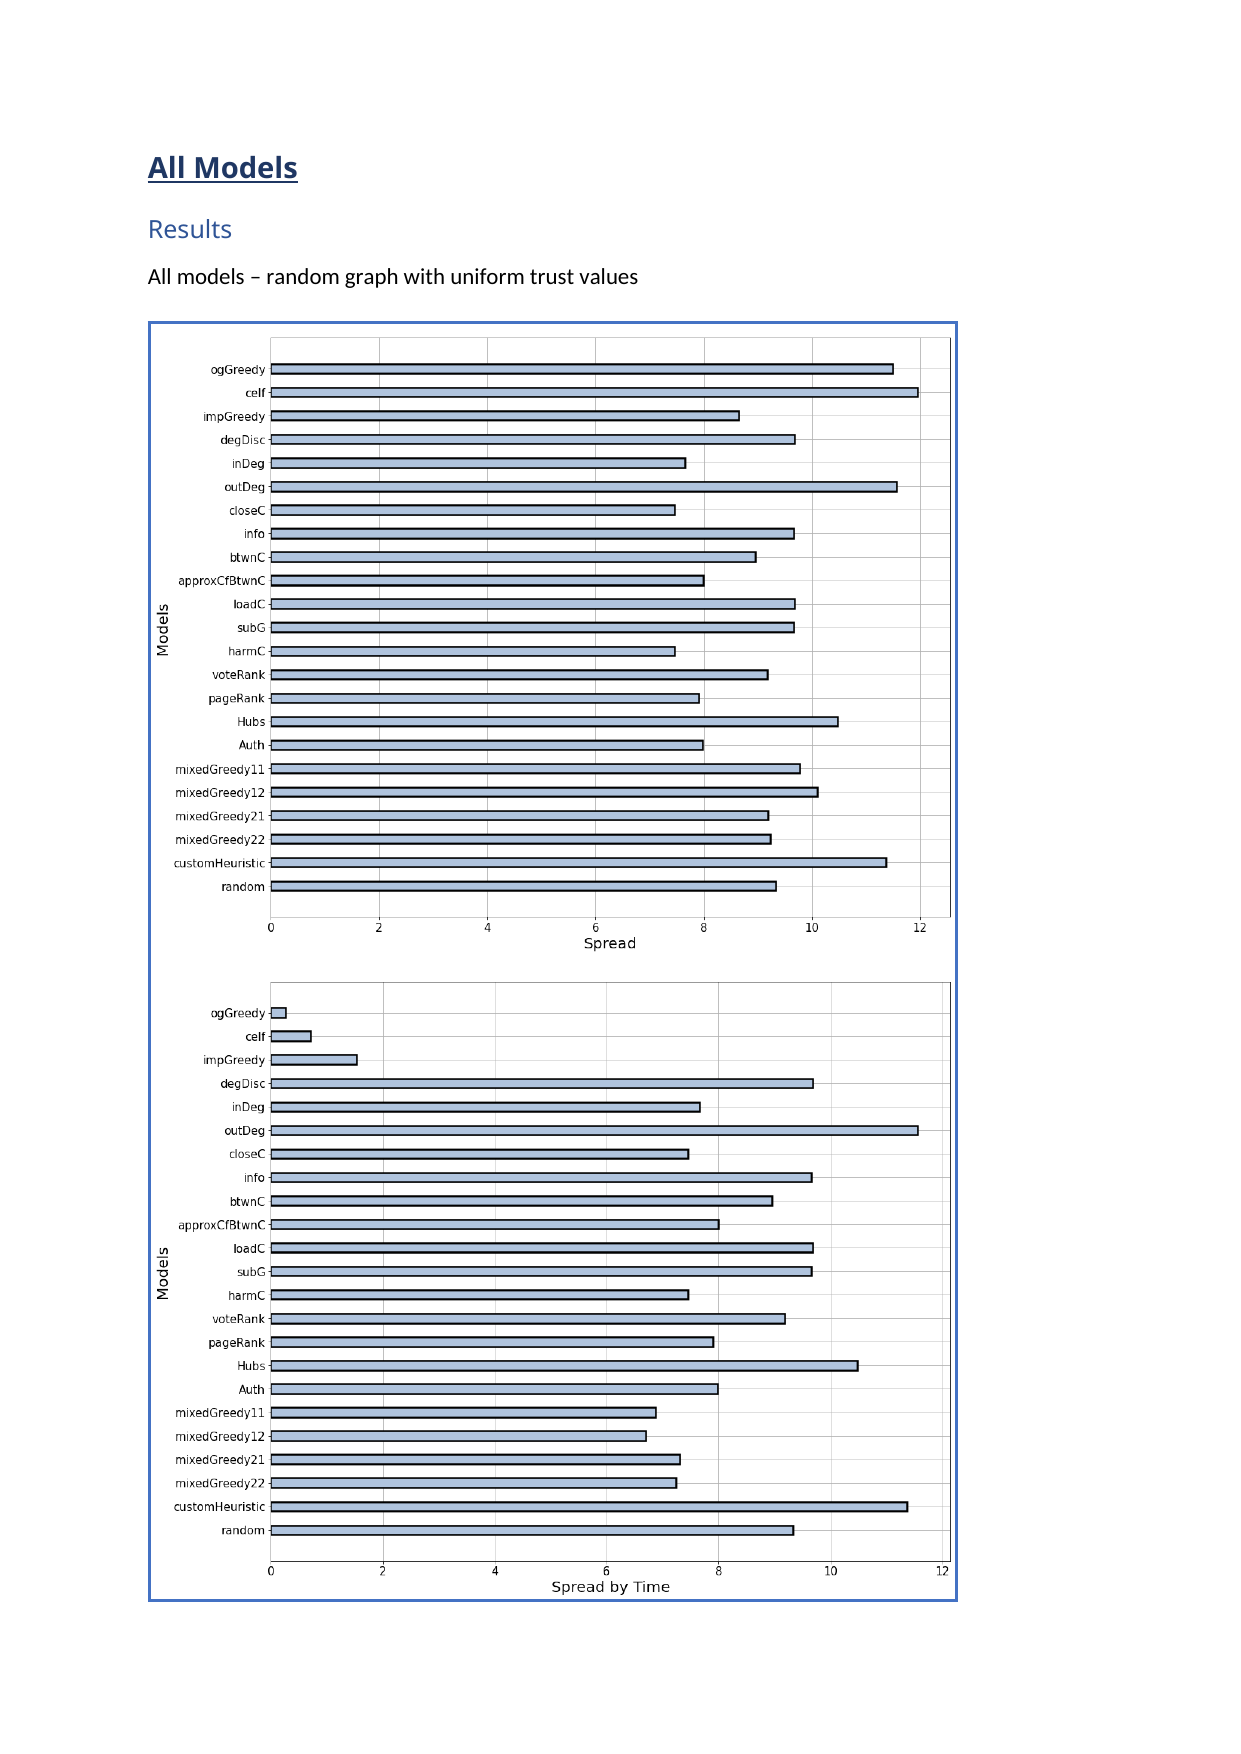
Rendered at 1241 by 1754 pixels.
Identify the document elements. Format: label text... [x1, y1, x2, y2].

subtitle Results [148, 211, 1092, 245]
subtitle All Models [148, 148, 1092, 187]
text All models – random graph with uniform trust values [148, 262, 1092, 290]
